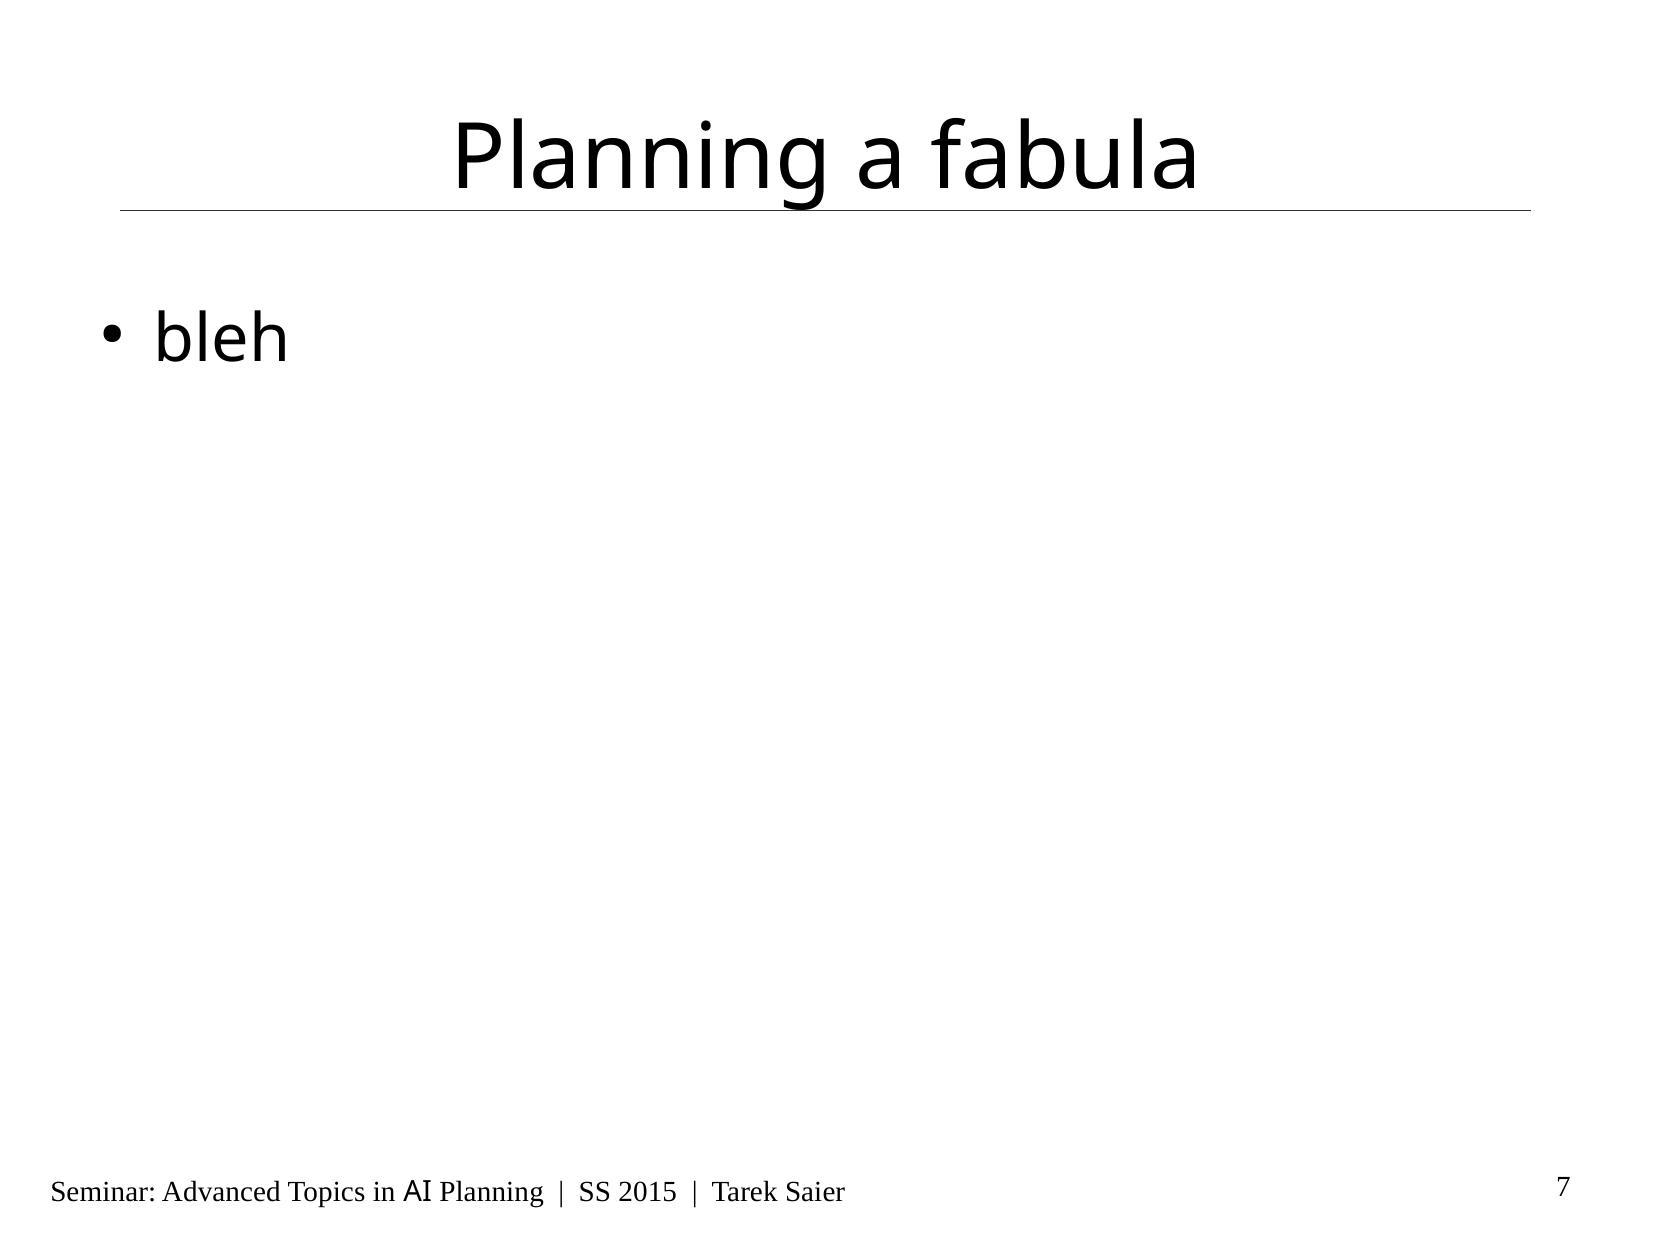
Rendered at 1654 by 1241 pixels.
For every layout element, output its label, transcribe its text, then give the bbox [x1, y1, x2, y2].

title Planning a fabula [82, 49, 1571, 257]
list bleh [82, 290, 1571, 1010]
